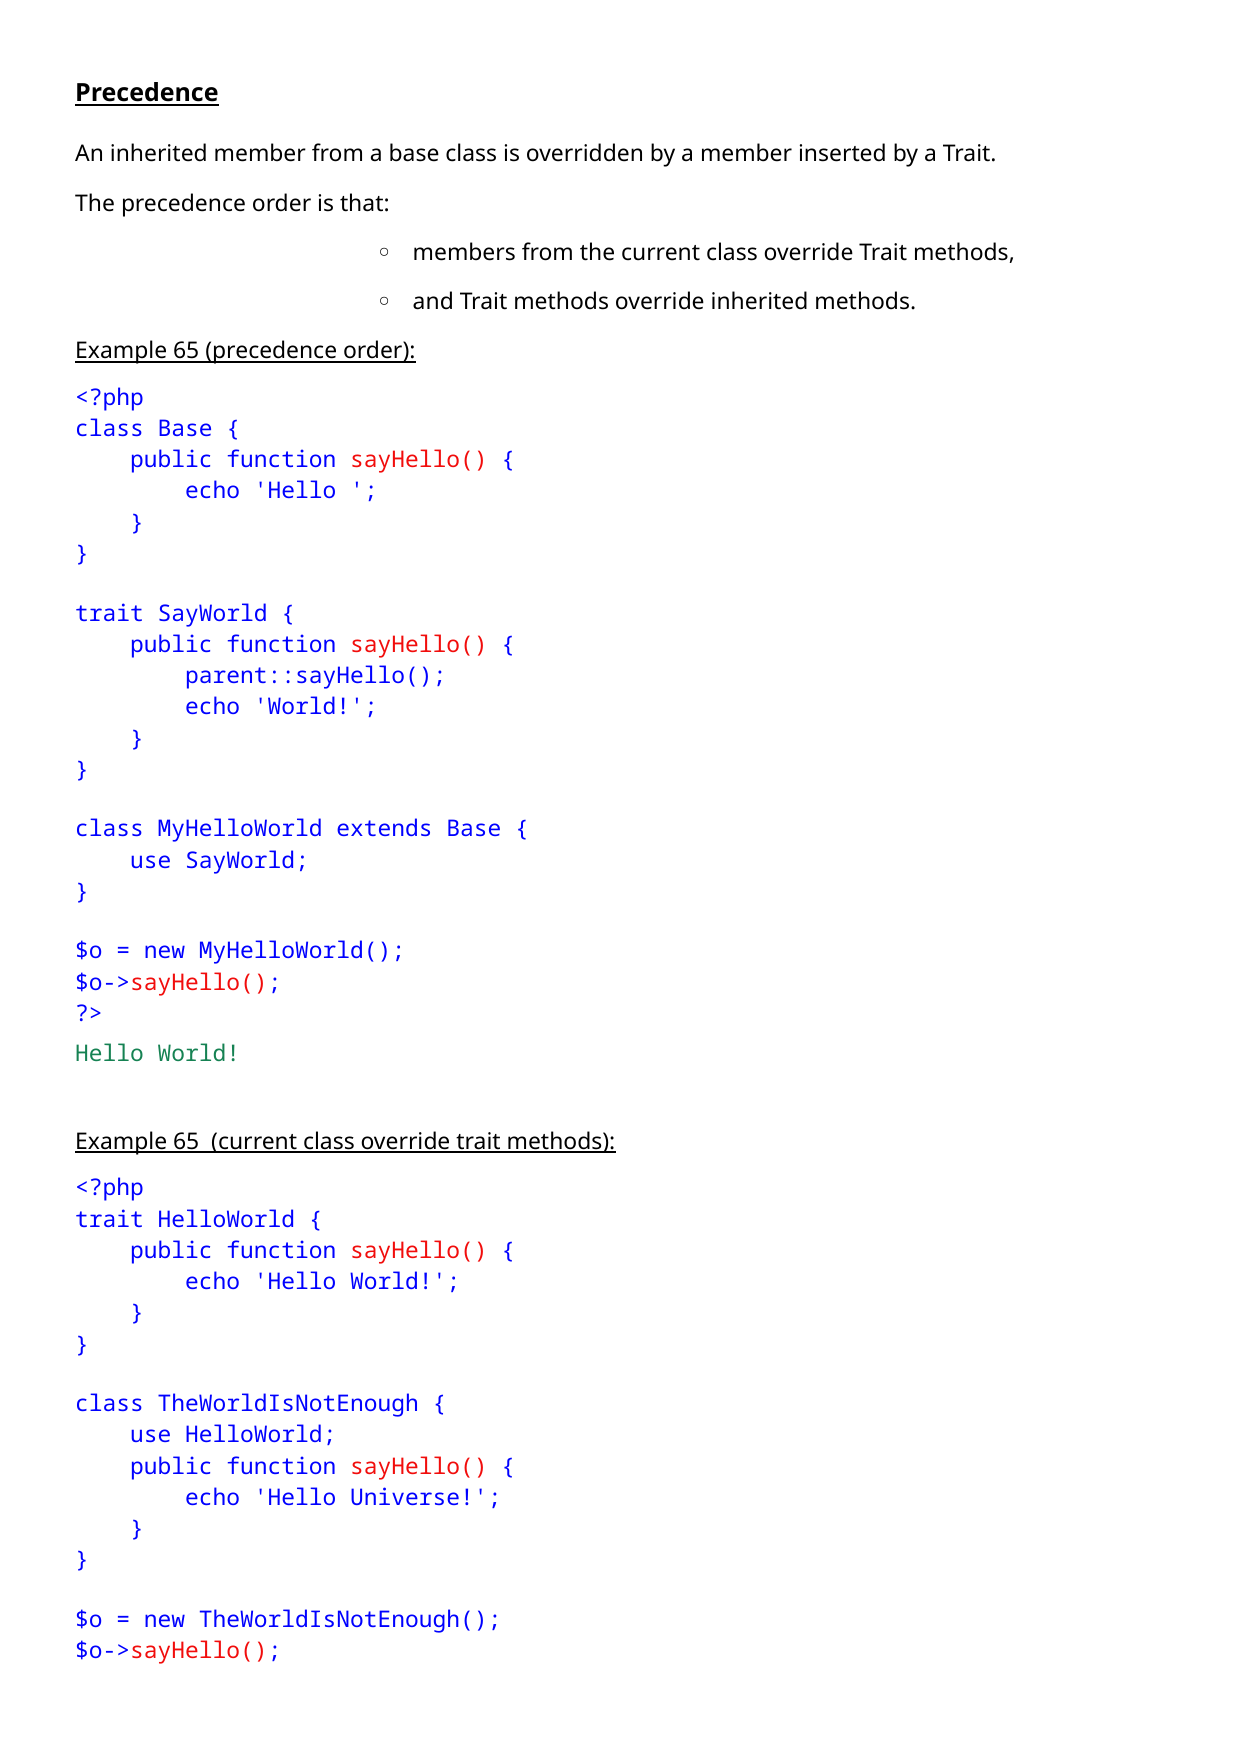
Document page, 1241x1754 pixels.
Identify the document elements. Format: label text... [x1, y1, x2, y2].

text echo 'Hello Universe!'; [75, 1481, 1166, 1512]
text public function sayHello() { [75, 1234, 1166, 1265]
text echo 'Hello '; [75, 474, 1166, 506]
text class Base { [75, 412, 1166, 443]
list and Trait methods override inherited methods. [375, 285, 1166, 316]
text } [75, 1543, 1166, 1575]
list members from the current class override Trait methods, [375, 236, 1166, 267]
text } [75, 1296, 1166, 1328]
text use HelloWorld; [75, 1418, 1166, 1450]
text } [75, 753, 1166, 784]
text parent::sayHello(); [75, 659, 1166, 690]
text An inherited member from a base class is overridden by a member inserted by a Trait. [75, 137, 1166, 169]
text trait HelloWorld { [75, 1203, 1166, 1234]
subtitle Precedence [75, 75, 1166, 109]
text Example 65 (current class override trait methods): [75, 1125, 1166, 1156]
text class MyHelloWorld extends Base { [75, 812, 1166, 844]
text ?> [75, 997, 1166, 1028]
text use SayWorld; [75, 844, 1166, 875]
text The precedence order is that: [75, 187, 1166, 218]
text <?php [75, 381, 1166, 412]
text echo 'World!'; [75, 690, 1166, 722]
text public function sayHello() { [75, 628, 1166, 659]
text echo 'Hello World!'; [75, 1265, 1166, 1296]
text } [75, 875, 1166, 906]
text $o->sayHello(); [75, 966, 1166, 997]
text <?php [75, 1171, 1166, 1203]
text $o = new MyHelloWorld(); [75, 934, 1166, 966]
text $o->sayHello(); [75, 1634, 1166, 1666]
text $o = new TheWorldIsNotEnough(); [75, 1603, 1166, 1634]
text class TheWorldIsNotEnough { [75, 1387, 1166, 1418]
text trait SayWorld { [75, 597, 1166, 628]
text } [75, 1512, 1166, 1543]
text } [75, 537, 1166, 568]
text public function sayHello() { [75, 443, 1166, 474]
text } [75, 506, 1166, 537]
text public function sayHello() { [75, 1450, 1166, 1481]
text } [75, 1328, 1166, 1359]
text Example 65 (precedence order): [75, 334, 1166, 366]
text } [75, 722, 1166, 753]
text Hello World! [75, 1037, 1166, 1068]
